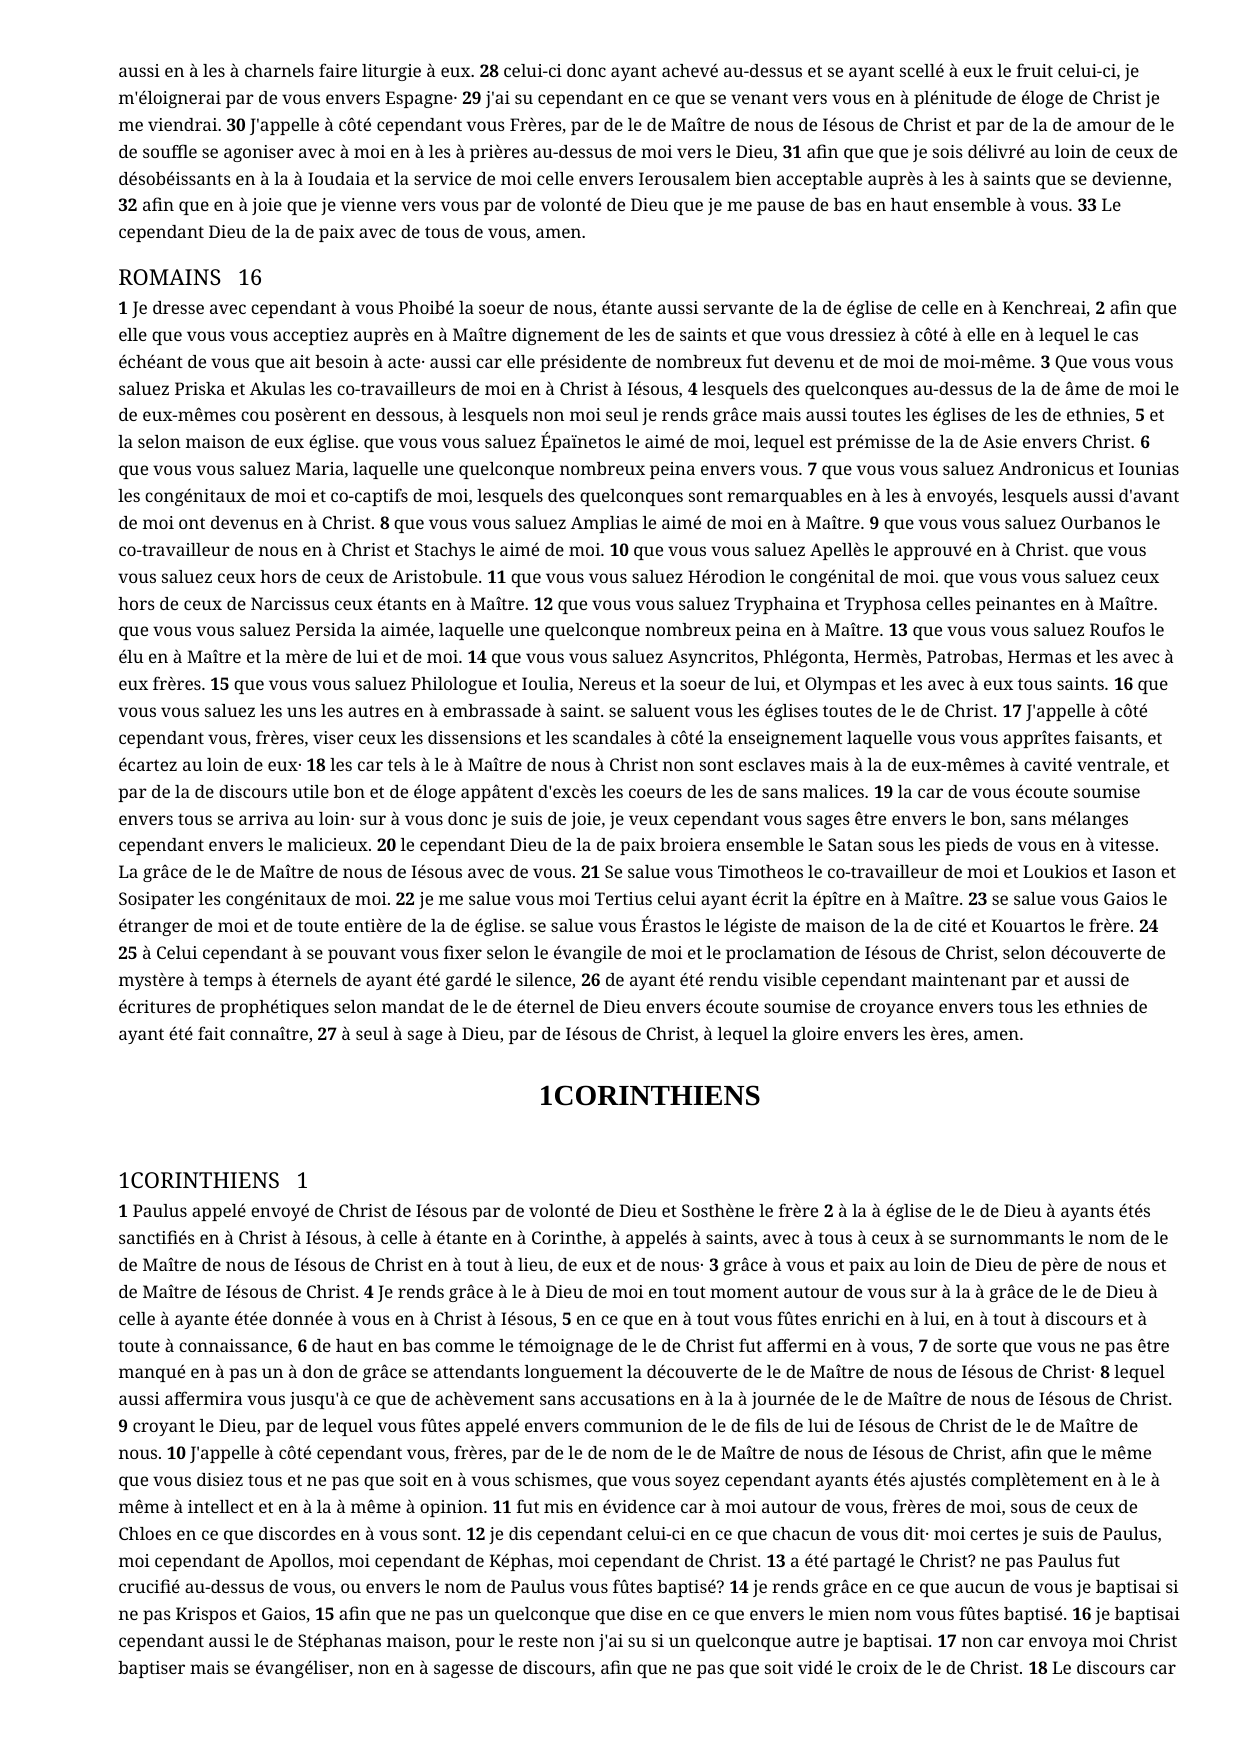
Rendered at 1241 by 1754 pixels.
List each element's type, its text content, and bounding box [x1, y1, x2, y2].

subtitle 1CORINTHIENS [118, 1078, 1181, 1111]
text 1 Paulus appelé envoyé de Christ de Iésous par de volonté de Dieu et Sosthène le frère 2 à la à église de le de Dieu à ayants étés sanctifiés en à Christ à Iésous, à celle à étante en à Corinthe, à appelés à saints, avec à tous à ceux à se surnommants le nom de le de Maître de nous de Iésous de Christ en à tout à lieu, de eux et de nous· 3 grâce à vous et paix au loin de Dieu de père de nous et de Maître de Iésous de Christ. 4 Je rends grâce à le à Dieu de moi en tout moment autour de vous sur à la à grâce de le de Dieu à celle à ayante étée donnée à vous en à Christ à Iésous, 5 en ce que en à tout vous fûtes enrichi en à lui, en à tout à discours et à toute à connaissance, 6 de haut en bas comme le témoignage de le de Christ fut affermi en à vous, 7 de sorte que vous ne pas être manqué en à pas un à don de grâce se attendants longuement la découverte de le de Maître de nous de Iésous de Christ· 8 lequel aussi affermira vous jusqu'à ce que de achèvement sans accusations en à la à journée de le de Maître de nous de Iésous de Christ. 9 croyant le Dieu, par de lequel vous fûtes appelé envers communion de le de fils de lui de Iésous de Christ de le de Maître de nous. 10 J'appelle à côté cependant vous, frères, par de le de nom de le de Maître de nous de Iésous de Christ, afin que le même que vous disiez tous et ne pas que soit en à vous schismes, que vous soyez cependant ayants étés ajustés complètement en à le à même à intellect et en à la à même à opinion. 11 fut mis en évidence car à moi autour de vous, frères de moi, sous de ceux de Chloes en ce que discordes en à vous sont. 12 je dis cependant celui-ci en ce que chacun de vous dit· moi certes je suis de Paulus, moi cependant de Apollos, moi cependant de Képhas, moi cependant de Christ. 13 a été partagé le Christ? ne pas Paulus fut crucifié au-dessus de vous, ou envers le nom de Paulus vous fûtes baptisé? 14 je rends grâce en ce que aucun de vous je baptisai si ne pas Krispos et Gaios, 15 afin que ne pas un quelconque que dise en ce que envers le mien nom vous fûtes baptisé. 16 je baptisai cependant aussi le de Stéphanas maison, pour le reste non j'ai su si un quelconque autre je baptisai. 17 non car envoya moi Christ baptiser mais se évangéliser, non en à sagesse de discours, afin que ne pas que soit vidé le croix de le de Christ. 18 Le discours car [118, 1199, 1181, 1679]
text 1 Je dresse avec cependant à vous Phoibé la soeur de nous, étante aussi servante de la de église de celle en à Kenchreai, 2 afin que elle que vous vous acceptiez auprès en à Maître dignement de les de saints et que vous dressiez à côté à elle en à lequel le cas échéant de vous que ait besoin à acte· aussi car elle présidente de nombreux fut devenu et de moi de moi-même. 3 Que vous vous saluez Priska et Akulas les co-travailleurs de moi en à Christ à Iésous, 4 lesquels des quelconques au-dessus de la de âme de moi le de eux-mêmes cou posèrent en dessous, à lesquels non moi seul je rends grâce mais aussi toutes les églises de les de ethnies, 5 et la selon maison de eux église. que vous vous saluez Épaïnetos le aimé de moi, lequel est prémisse de la de Asie envers Christ. 6 que vous vous saluez Maria, laquelle une quelconque nombreux peina envers vous. 7 que vous vous saluez Andronicus et Iounias les congénitaux de moi et co-captifs de moi, lesquels des quelconques sont remarquables en à les à envoyés, lesquels aussi d'avant de moi ont devenus en à Christ. 8 que vous vous saluez Amplias le aimé de moi en à Maître. 9 que vous vous saluez Ourbanos le co-travailleur de nous en à Christ et Stachys le aimé de moi. 10 que vous vous saluez Apellès le approuvé en à Christ. que vous vous saluez ceux hors de ceux de Aristobule. 11 que vous vous saluez Hérodion le congénital de moi. que vous vous saluez ceux hors de ceux de Narcissus ceux étants en à Maître. 12 que vous vous saluez Tryphaina et Tryphosa celles peinantes en à Maître. que vous vous saluez Persida la aimée, laquelle une quelconque nombreux peina en à Maître. 13 que vous vous saluez Roufos le élu en à Maître et la mère de lui et de moi. 14 que vous vous saluez Asyncritos, Phlégonta, Hermès, Patrobas, Hermas et les avec à eux frères. 15 que vous vous saluez Philologue et Ioulia, Nereus et la soeur de lui, et Olympas et les avec à eux tous saints. 16 que vous vous saluez les uns les autres en à embrassade à saint. se saluent vous les églises toutes de le de Christ. 17 J'appelle à côté cependant vous, frères, viser ceux les dissensions et les scandales à côté la enseignement laquelle vous vous apprîtes faisants, et écartez au loin de eux· 18 les car tels à le à Maître de nous à Christ non sont esclaves mais à la de eux-mêmes à cavité ventrale, et par de la de discours utile bon et de éloge appâtent d'excès les coeurs de les de sans malices. 19 la car de vous écoute soumise envers tous se arriva au loin· sur à vous donc je suis de joie, je veux cependant vous sages être envers le bon, sans mélanges cependant envers le malicieux. 20 le cependant Dieu de la de paix broiera ensemble le Satan sous les pieds de vous en à vitesse. La grâce de le de Maître de nous de Iésous avec de vous. 21 Se salue vous Timotheos le co-travailleur de moi et Loukios et Iason et Sosipater les congénitaux de moi. 22 je me salue vous moi Tertius celui ayant écrit la épître en à Maître. 23 se salue vous Gaios le étranger de moi et de toute entière de la de église. se salue vous Érastos le légiste de maison de la de cité et Kouartos le frère. 24 25 à Celui cependant à se pouvant vous fixer selon le évangile de moi et le proclamation de Iésous de Christ, selon découverte de mystère à temps à éternels de ayant été gardé le silence, 26 de ayant été rendu visible cependant maintenant par et aussi de écritures de prophétiques selon mandat de le de éternel de Dieu envers écoute soumise de croyance envers tous les ethnies de ayant été fait connaître, 27 à seul à sage à Dieu, par de Iésous de Christ, à lequel la gloire envers les ères, amen. [118, 296, 1181, 1045]
text aussi en à les à charnels faire liturgie à eux. 28 celui-ci donc ayant achevé au-dessus et se ayant scellé à eux le fruit celui-ci, je m'éloignerai par de vous envers Espagne· 29 j'ai su cependant en ce que se venant vers vous en à plénitude de éloge de Christ je me viendrai. 30 J'appelle à côté cependant vous Frères, par de le de Maître de nous de Iésous de Christ et par de la de amour de le de souffle se agoniser avec à moi en à les à prières au-dessus de moi vers le Dieu, 31 afin que que je sois délivré au loin de ceux de désobéissants en à la à Ioudaia et la service de moi celle envers Ierousalem bien acceptable auprès à les à saints que se devienne, 32 afin que en à joie que je vienne vers vous par de volonté de Dieu que je me pause de bas en haut ensemble à vous. 33 Le cependant Dieu de la de paix avec de tous de vous, amen. [118, 59, 1181, 244]
text 1CORINTHIENS 1 [118, 1165, 1181, 1195]
text ROMAINS 16 [118, 262, 1181, 292]
